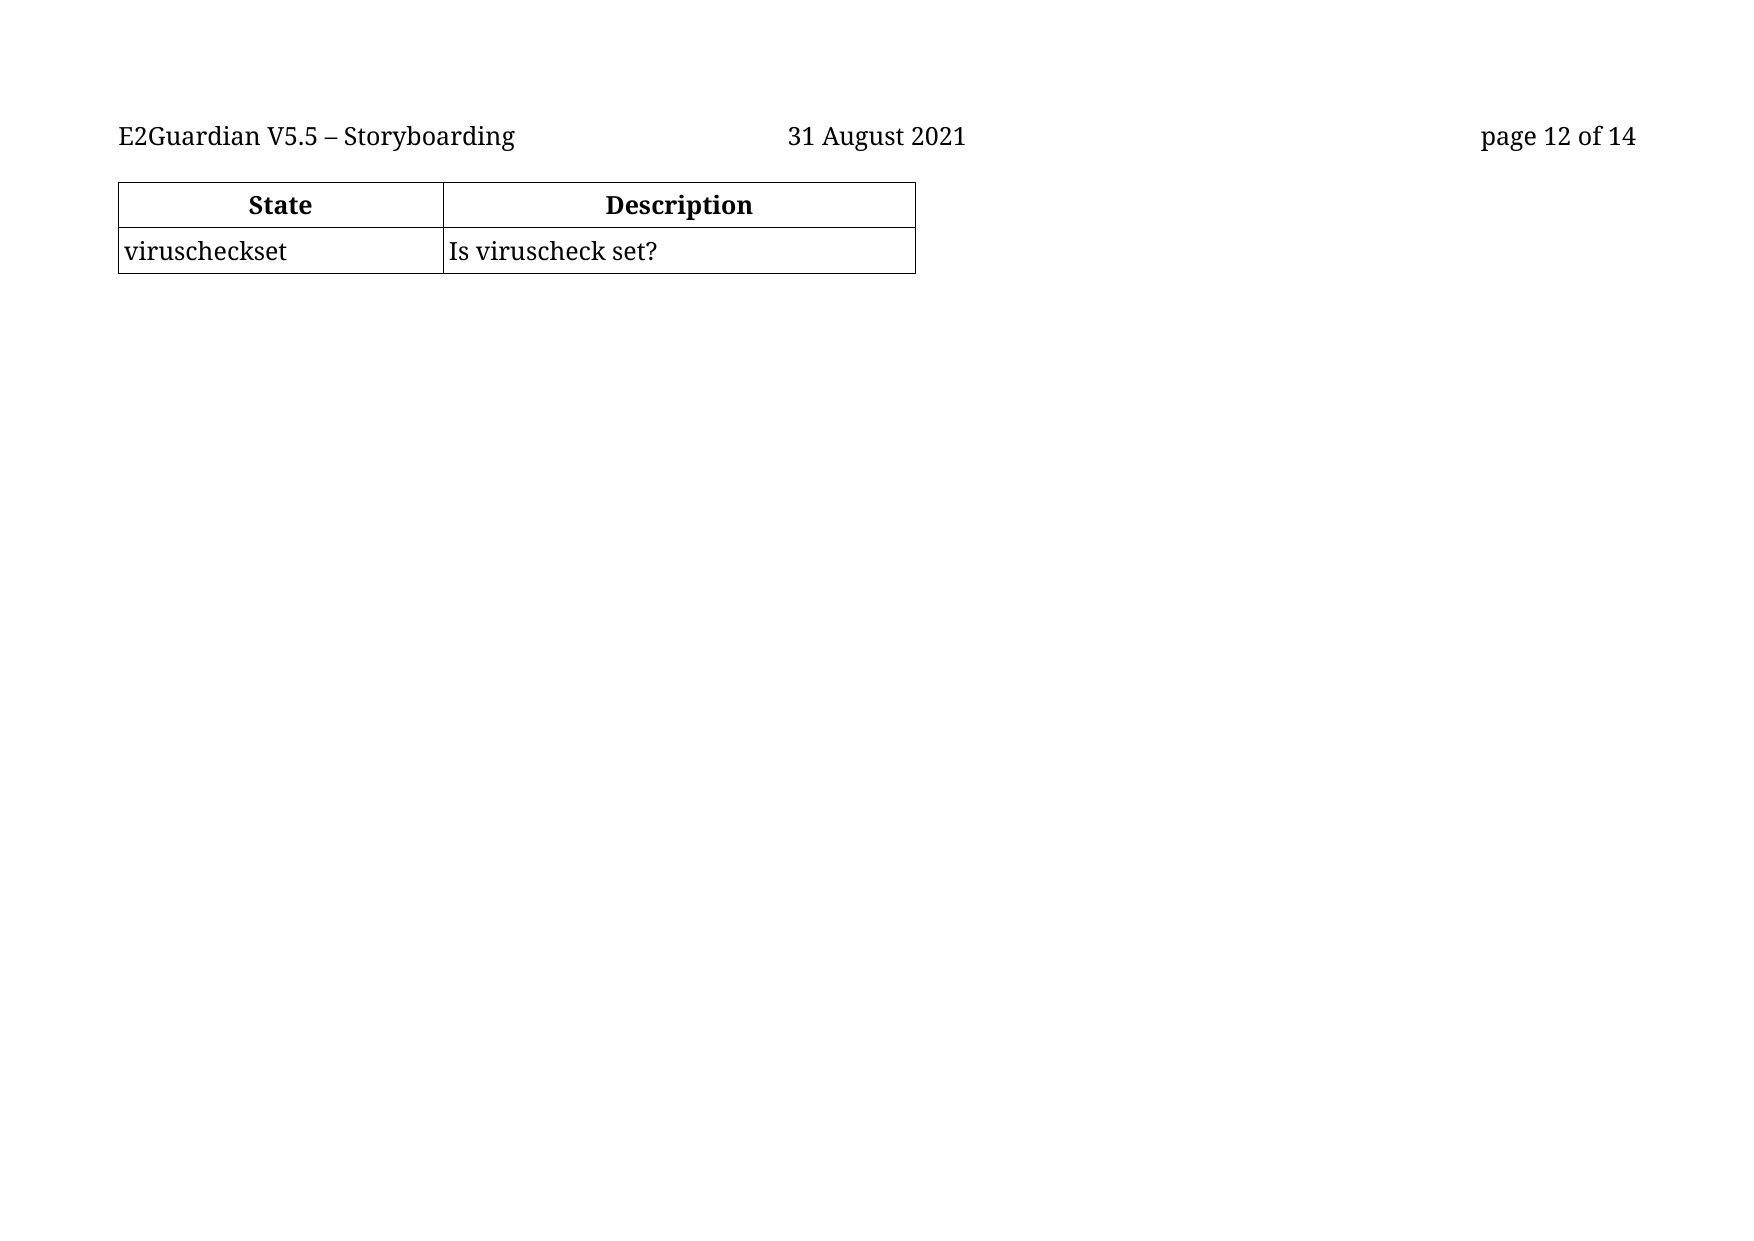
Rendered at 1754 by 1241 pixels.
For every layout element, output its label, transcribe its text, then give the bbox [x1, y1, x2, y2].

table_header Description [444, 183, 915, 227]
table_header State [119, 183, 443, 227]
table_cell Is viruscheck set? [444, 228, 915, 273]
table_cell viruscheckset [119, 228, 443, 273]
